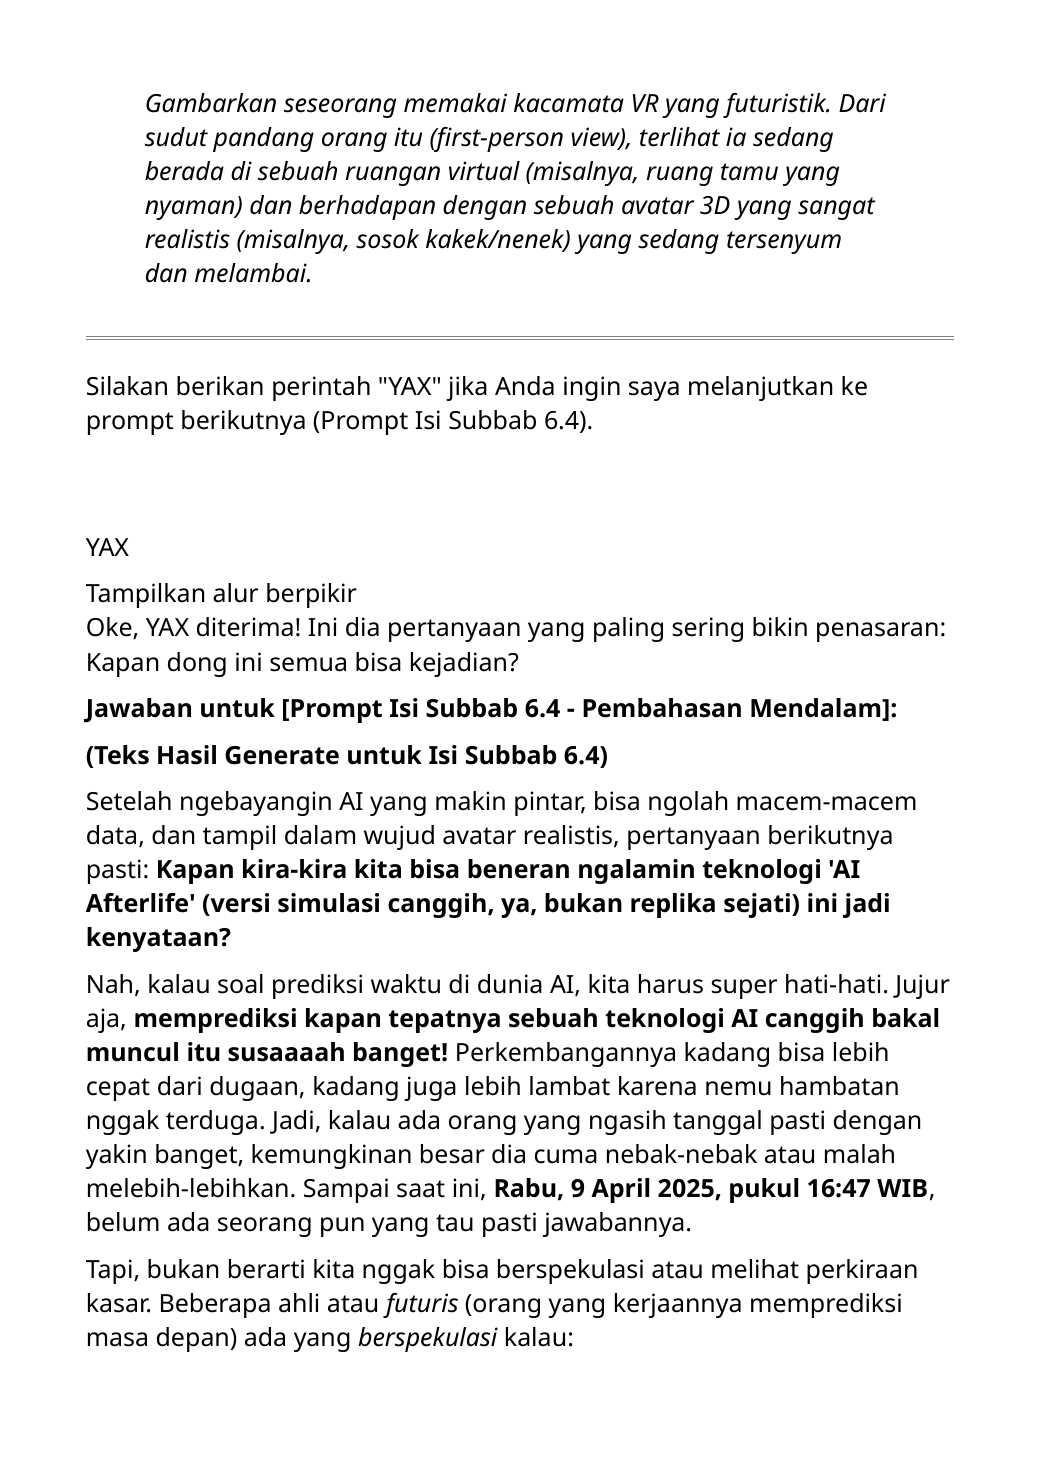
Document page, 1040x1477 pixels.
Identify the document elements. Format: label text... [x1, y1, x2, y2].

text Nah, kalau soal prediksi waktu di dunia AI, kita harus super hati-hati. Jujur aja, memprediksi kapan tepatnya sebuah teknologi AI canggih bakal muncul itu susaaaah banget! Perkembangannya kadang bisa lebih cepat dari dugaan, kadang juga lebih lambat karena nemu hambatan nggak terduga. Jadi, kalau ada orang yang ngasih tanggal pasti dengan yakin banget, kemungkinan besar dia cuma nebak-nebak atau malah melebih-lebihkan. Sampai saat ini, Rabu, 9 April 2025, pukul 16:47 WIB, belum ada seorang pun yang tau pasti jawabannya. [86, 967, 954, 1239]
text Oke, YAX diterima! Ini dia pertanyaan yang paling sering bikin penasaran: Kapan dong ini semua bisa kejadian? [86, 610, 954, 678]
text Jawaban untuk [Prompt Isi Subbab 6.4 - Pembahasan Mendalam]: [86, 691, 954, 725]
text Tampilkan alur berpikir [86, 576, 954, 610]
text (Teks Hasil Generate untuk Isi Subbab 6.4) [86, 737, 954, 771]
text YAX [86, 529, 954, 563]
text Silakan berikan perintah "YAX" jika Anda ingin saya melanjutkan ke prompt berikutnya (Prompt Isi Subbab 6.4). [86, 368, 954, 436]
text Tapi, bukan berarti kita nggak bisa berspekulasi atau melihat perkiraan kasar. Beberapa ahli atau futuris (orang yang kerjaannya memprediksi masa depan) ada yang berspekulasi kalau: [86, 1252, 954, 1354]
text Gambarkan seseorang memakai kacamata VR yang futuristik. Dari sudut pandang orang itu (first-person view), terlihat ia sedang berada di sebuah ruangan virtual (misalnya, ruang tamu yang nyaman) dan berhadapan dengan sebuah avatar 3D yang sangat realistis (misalnya, sosok kakek/nenek) yang sedang tersenyum dan melambai. [144, 86, 895, 290]
text Setelah ngebayangin AI yang makin pintar, bisa ngolah macem-macem data, dan tampil dalam wujud avatar realistis, pertanyaan berikutnya pasti: Kapan kira-kira kita bisa beneran ngalamin teknologi 'AI Afterlife' (versi simulasi canggih, ya, bukan replika sejati) ini jadi kenyataan? [86, 784, 954, 954]
